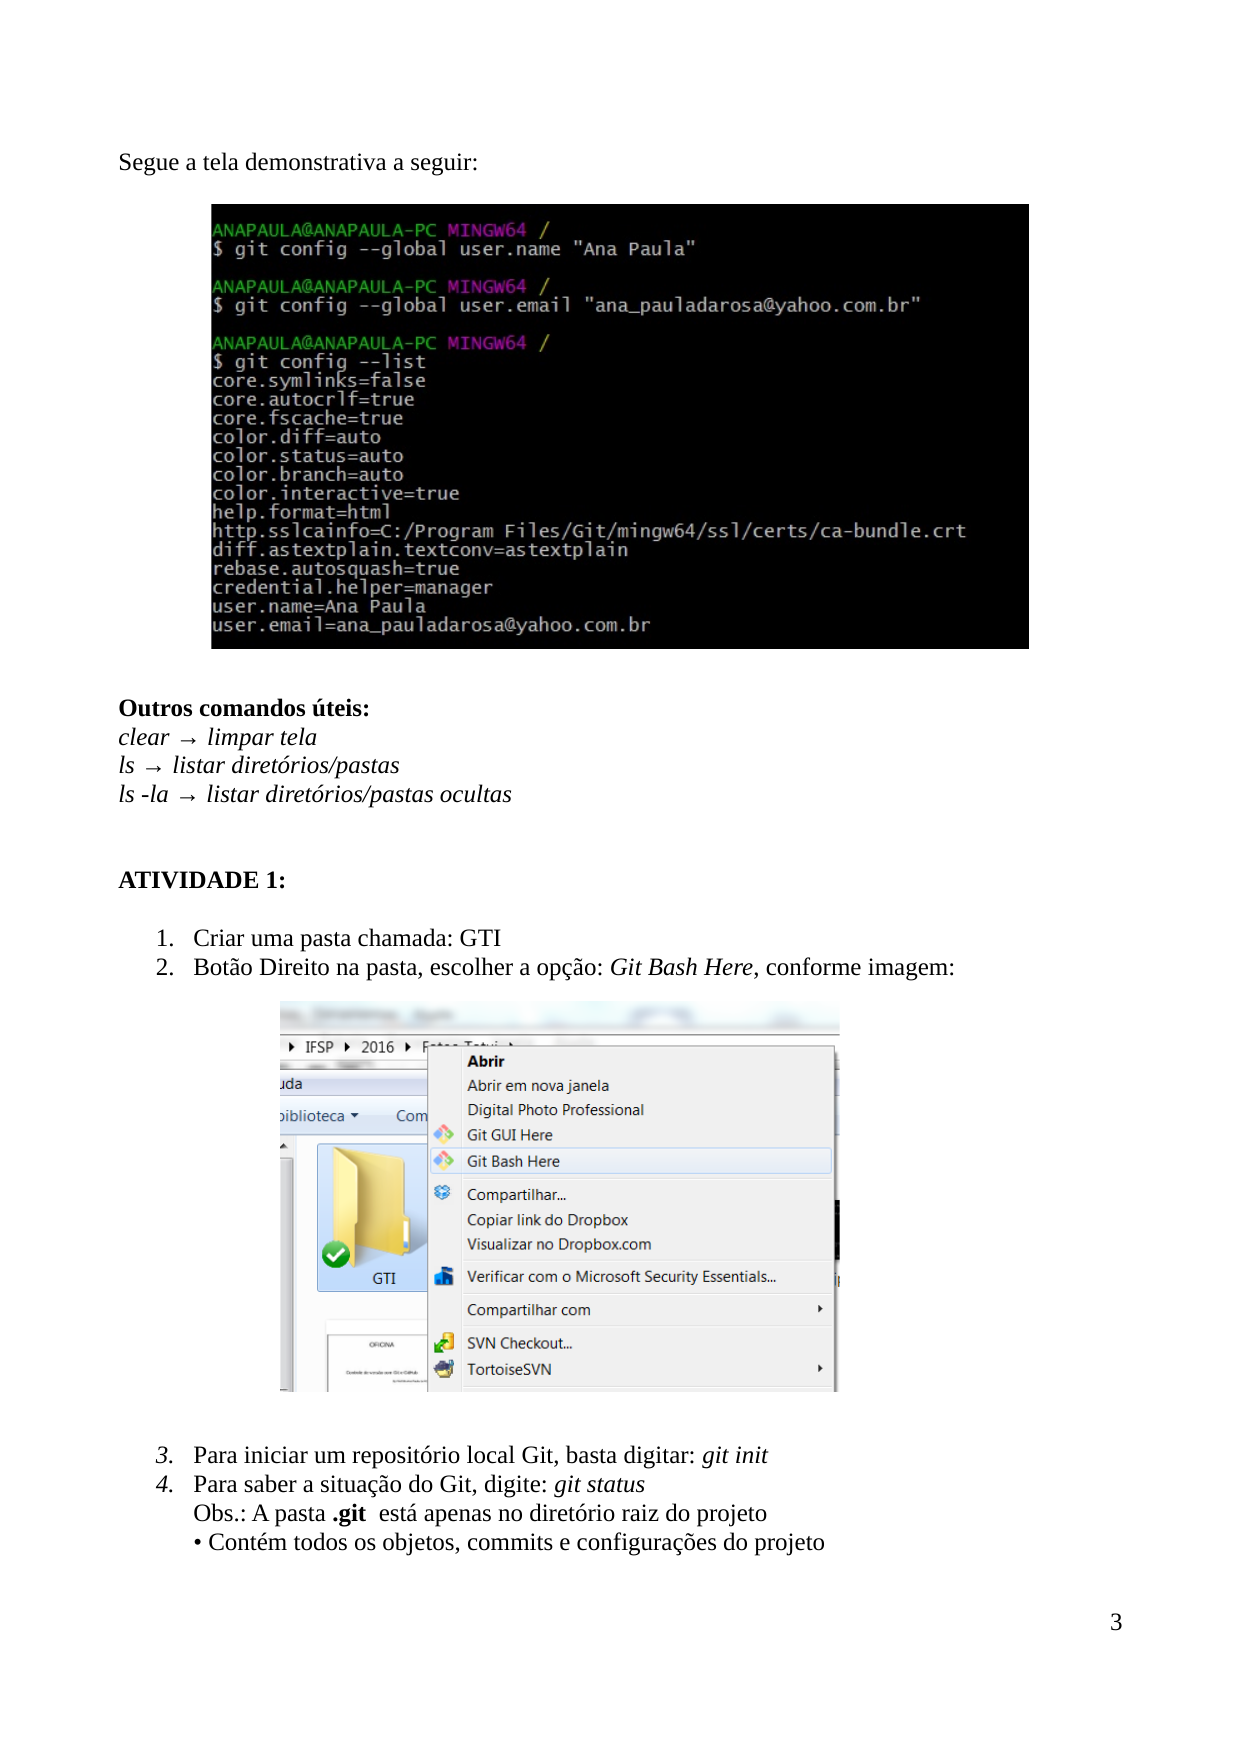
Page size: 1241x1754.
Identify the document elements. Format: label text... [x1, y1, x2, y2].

text ls → listar diretórios/pastas [118, 751, 1122, 779]
list Botão Direito na pasta, escolher a opção: Git Bash Here, conforme imagem: [156, 952, 1122, 981]
text ls -la → listar diretórios/pastas ocultas [118, 779, 1122, 808]
list Para saber a situação do Git, digite: git status [156, 1469, 1122, 1498]
list Obs.: A pasta .git está apenas no diretório raiz do projeto [156, 1498, 1122, 1527]
text ATIVIDADE 1: [118, 866, 1122, 894]
text Outros comandos úteis: [118, 693, 1122, 722]
list Criar uma pasta chamada: GTI [156, 923, 1122, 952]
list Para iniciar um repositório local Git, basta digitar: git init [156, 1441, 1122, 1469]
text clear → limpar tela [118, 722, 1122, 751]
picture [211, 204, 1029, 649]
list • Contém todos os objetos, commits e configurações do projeto [156, 1527, 1122, 1556]
picture [280, 1001, 840, 1392]
text Segue a tela demonstrativa a seguir: [118, 147, 1122, 176]
